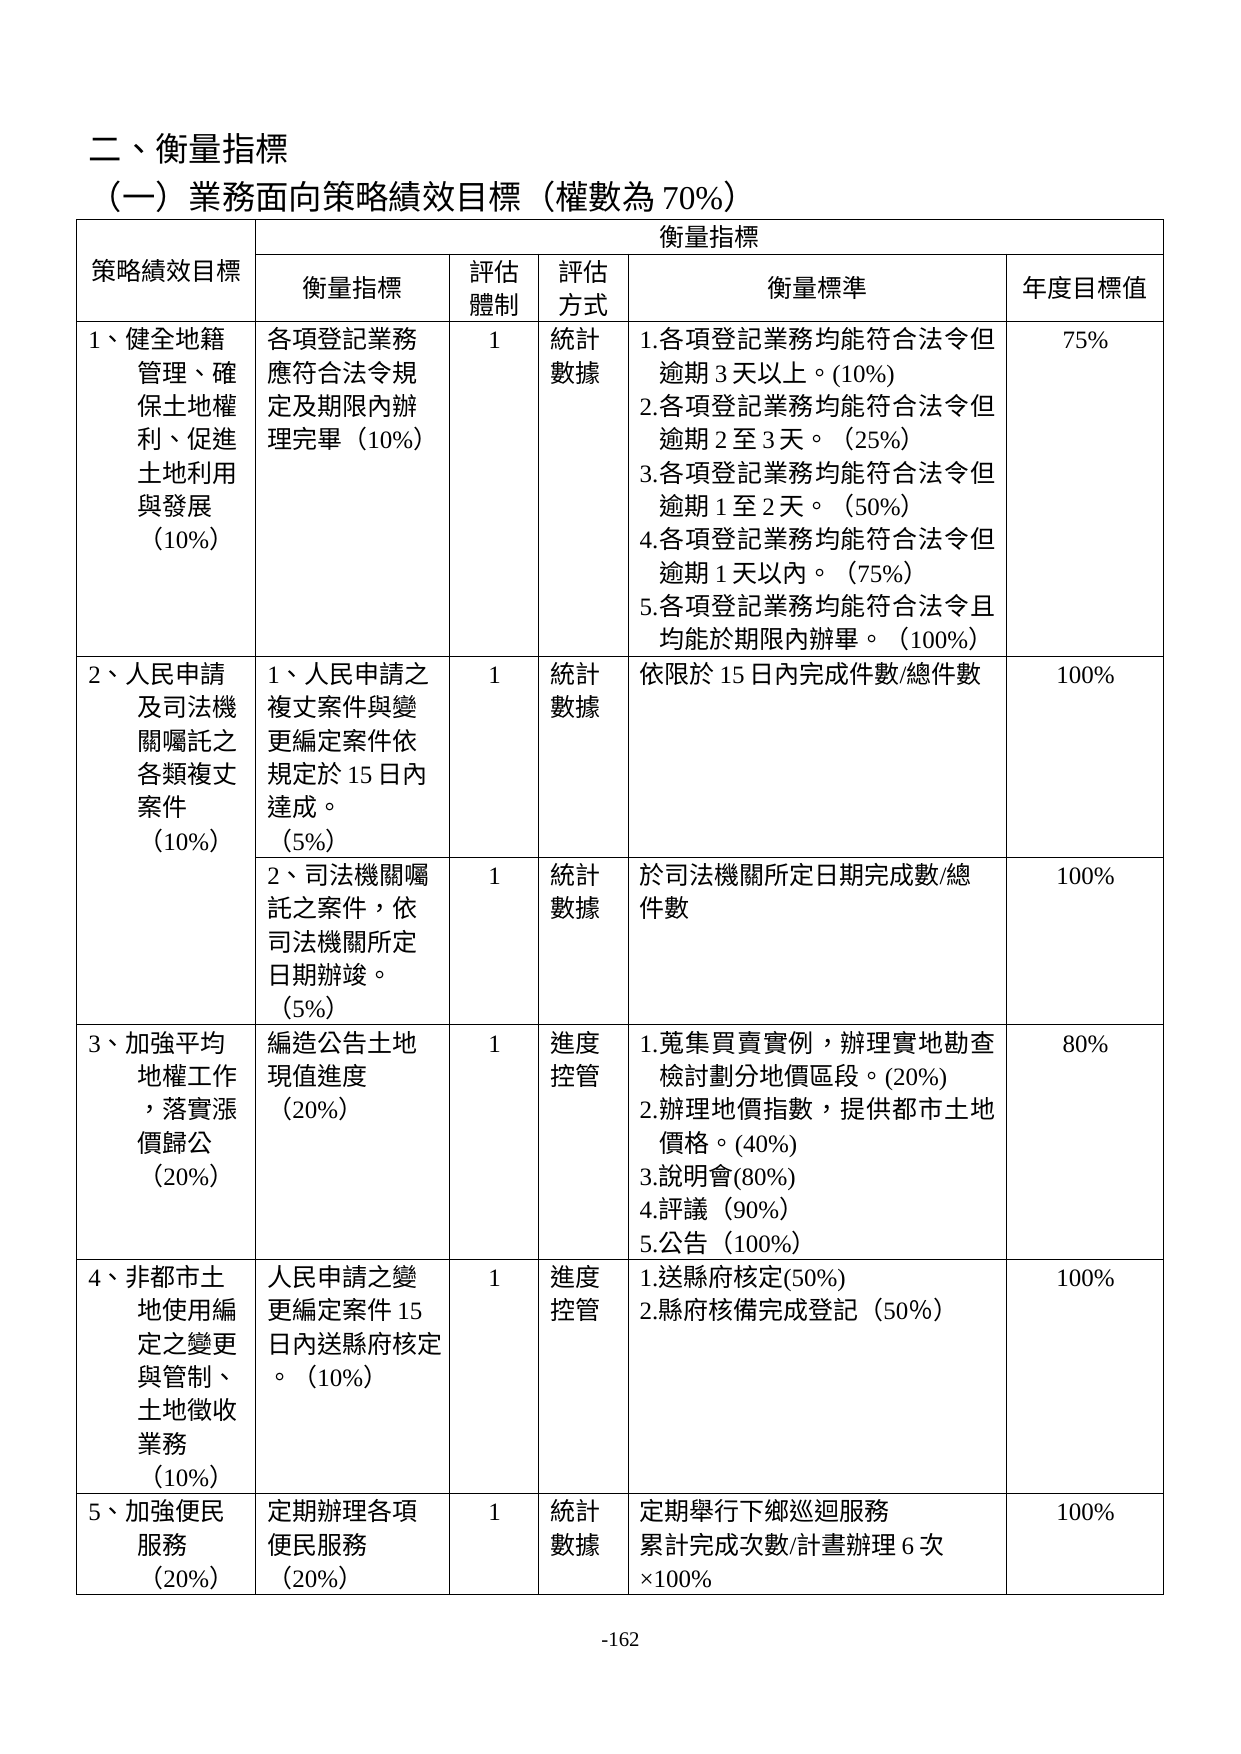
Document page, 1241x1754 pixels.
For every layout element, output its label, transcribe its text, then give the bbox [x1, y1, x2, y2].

table_cell 統計數據 [539, 657, 628, 857]
table_cell 統計數據 [539, 858, 628, 1024]
table_cell 衡量指標 [256, 255, 449, 321]
table_cell 於司法機關所定日期完成數/總件數 [629, 858, 1006, 1024]
table_cell 100% [1007, 657, 1163, 857]
table_cell 定期辦理各項便民服務 （20%） [256, 1494, 449, 1594]
table_cell 統計數據 [539, 1494, 628, 1594]
table_cell 加強便民服務 （20%） [77, 1494, 255, 1594]
table_cell 編造公告土地現值進度 （20%） [256, 1025, 449, 1259]
table_cell 依限於15日內完成件數/總件數 [629, 657, 1006, 857]
table_cell 評估方式 [539, 255, 628, 321]
table_cell 1 [450, 1025, 538, 1259]
table_cell 加強平均地權工作，落實漲價歸公 （20%） [77, 1025, 255, 1259]
table_cell 各項登記業務應符合法令規定及期限內辦理完畢（10%） [256, 322, 449, 656]
table_cell 75% [1007, 322, 1163, 656]
table_cell 1.各項登記業務均能符合法令但逾期3天以上。(10%) 2.各項登記業務均能符合法令但逾期2至3天。（25%） 3.各項登記業務均能符合法令但逾期1至2天。（50%） 4.各項登記業務均能符合法令但逾期1天以內。（75%） 5.各項登記業務均能符合法令且均能於期限內辦畢。（100%） [629, 322, 1006, 656]
table_cell 1 [450, 858, 538, 1024]
table_cell 100% [1007, 1260, 1163, 1493]
table_cell 進度控管 [539, 1025, 628, 1259]
table_cell 1、人民申請之複丈案件與變更編定案件依規定於15日內達成。 （5%） [256, 657, 449, 857]
table_cell 評估體制 [450, 255, 538, 321]
table_cell 進度控管 [539, 1260, 628, 1493]
table_cell 衡量標準 [629, 255, 1006, 321]
table_cell 人民申請之變更編定案件15日內送縣府核定。（10%） [256, 1260, 449, 1493]
table_cell 80% [1007, 1025, 1163, 1259]
table_cell 1.送縣府核定(50%) 2.縣府核備完成登記（50％） [629, 1260, 1006, 1493]
text （一）業務面向策略績效目標（權數為70%） [88, 171, 1152, 219]
table_cell 1 [450, 322, 538, 656]
table_cell 1.蒐集買賣實例，辦理實地勘查檢討劃分地價區段。(20%) 2.辦理地價指數，提供都市土地價格。(40%) 3.說明會(80%) 4.評議（90%） 5.公告（100%） [629, 1025, 1006, 1259]
table_cell 100% [1007, 1494, 1163, 1594]
table_cell 統計數據 [539, 322, 628, 656]
table_cell 人民申請及司法機關囑託之各類複丈案件 （10%） [77, 657, 255, 857]
table_cell 年度目標值 [1007, 255, 1163, 321]
table_cell 1 [450, 657, 538, 857]
table_cell 2、司法機關囑託之案件，依司法機關所定日期辦竣。 （5%） [256, 858, 449, 1024]
table_header 衡量指標 [256, 220, 1163, 253]
table_cell 定期舉行下鄉巡迴服務 累計完成次數/計晝辦理6次×100% [629, 1494, 1006, 1594]
table_cell [77, 857, 255, 1024]
table_cell 1 [450, 1494, 538, 1594]
table_cell 健全地籍管理、確保土地權利、促進土地利用與發展 （10%） [77, 322, 255, 656]
table_cell 非都市土地使用編定之變更與管制、土地徵收業務 （10%） [77, 1260, 255, 1493]
table_cell 100% [1007, 858, 1163, 1024]
text 二、衡量指標 [88, 123, 1152, 171]
table_cell 1 [450, 1260, 538, 1493]
table_header 策略績效目標 [77, 220, 255, 321]
